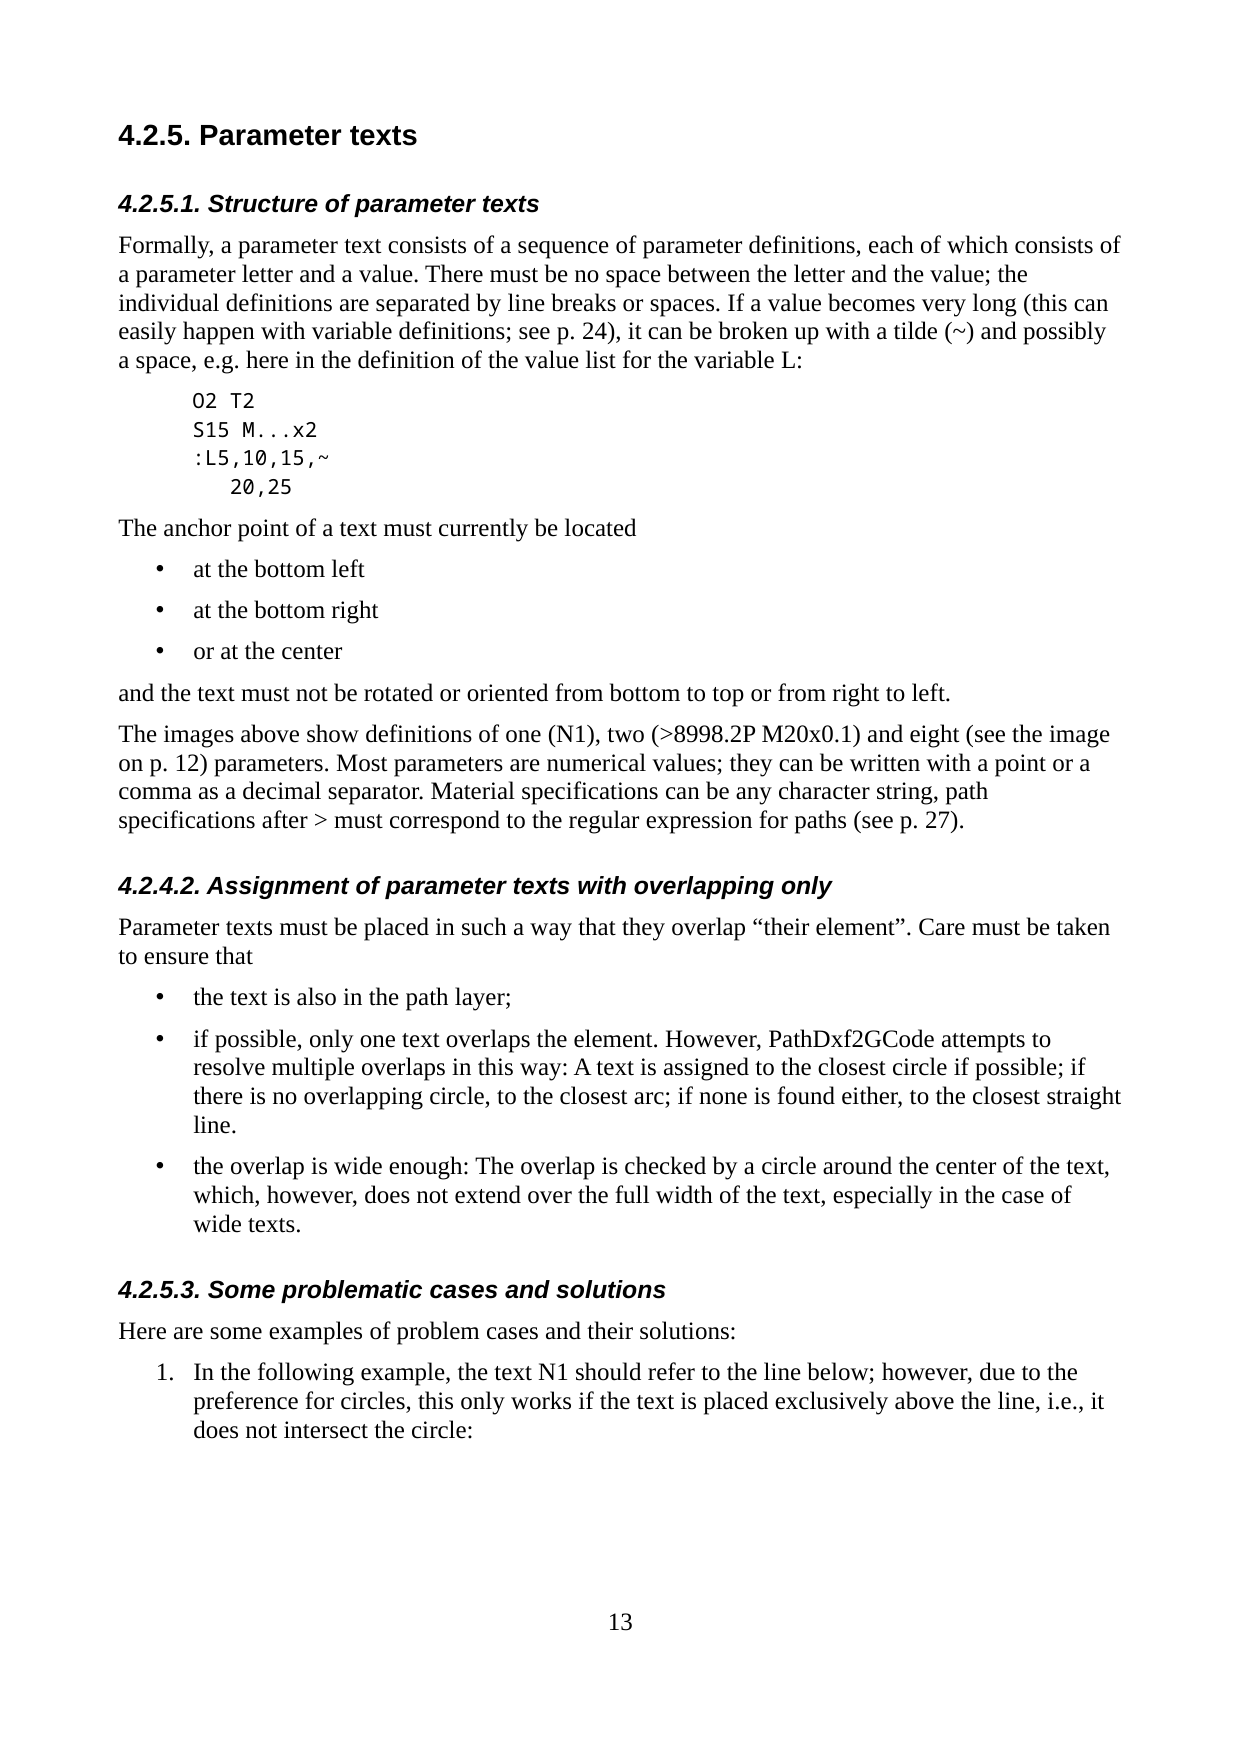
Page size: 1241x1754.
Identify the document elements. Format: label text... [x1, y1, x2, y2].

subtitle 4.2.4.2. Assignment of parameter texts with overlapping only [118, 871, 1122, 900]
list if possible, only one text overlaps the element. However, PathDxf2GCode attempts to resolve multiple overlaps in this way: A text is assigned to the closest circle if possible; if there is no overlapping circle, to the closest arc; if none is found either, to the closest straight line. [156, 1024, 1122, 1139]
list In the following example, the text N1 should refer to the line below; however, due to the preference for circles, this only works if the text is placed exclusively above the line, i.e., it does not intersect the circle: [156, 1357, 1122, 1443]
list or at the center [156, 636, 1122, 665]
text Here are some examples of problem cases and their solutions: [118, 1316, 1122, 1345]
subtitle 4.2.5.1. Structure of parameter texts [118, 189, 1122, 218]
text O2 T2 S15 M...x2 :L5,10,15,~ 20,25 [192, 386, 1122, 500]
subtitle 4.2.5.3. Some problematic cases and solutions [118, 1275, 1122, 1303]
list at the bottom left [156, 554, 1122, 583]
text The images above show definitions of one (N1), two (>8998.2P M20x0.1) and eight (see the image on p. 11) parameters. Most parameters are numerical values; they can be written with a point or a comma as a decimal separator. Material specifications can be any character string, path specifications after > must correspond to the regular expression for paths (see p. 26). [118, 719, 1122, 834]
list at the bottom right [156, 595, 1122, 624]
list the text is also in the path layer; [156, 982, 1122, 1011]
list the overlap is wide enough: The overlap is checked by a circle around the center of the text, which, however, does not extend over the full width of the text, especially in the case of wide texts. [156, 1151, 1122, 1237]
text Parameter texts must be placed in such a way that they overlap “their element”. Care must be taken to ensure that [118, 912, 1122, 970]
text The anchor point of a text must currently be located [118, 513, 1122, 541]
text Formally, a parameter text consists of a sequence of parameter definitions, each of which consists of a parameter letter and a value. There must be no space between the letter and the value; the individual definitions are separated by line breaks or spaces. If a value becomes very long (this can easily happen with variable definitions; see p. 23), it can be broken up with a tilde (~) and possibly a space, e.g. here in the definition of the value list for the variable L: [118, 230, 1122, 374]
subtitle 4.2.5. Parameter texts [118, 118, 1122, 152]
text and the text must not be rotated or oriented from bottom to top or from right to left. [118, 678, 1122, 706]
